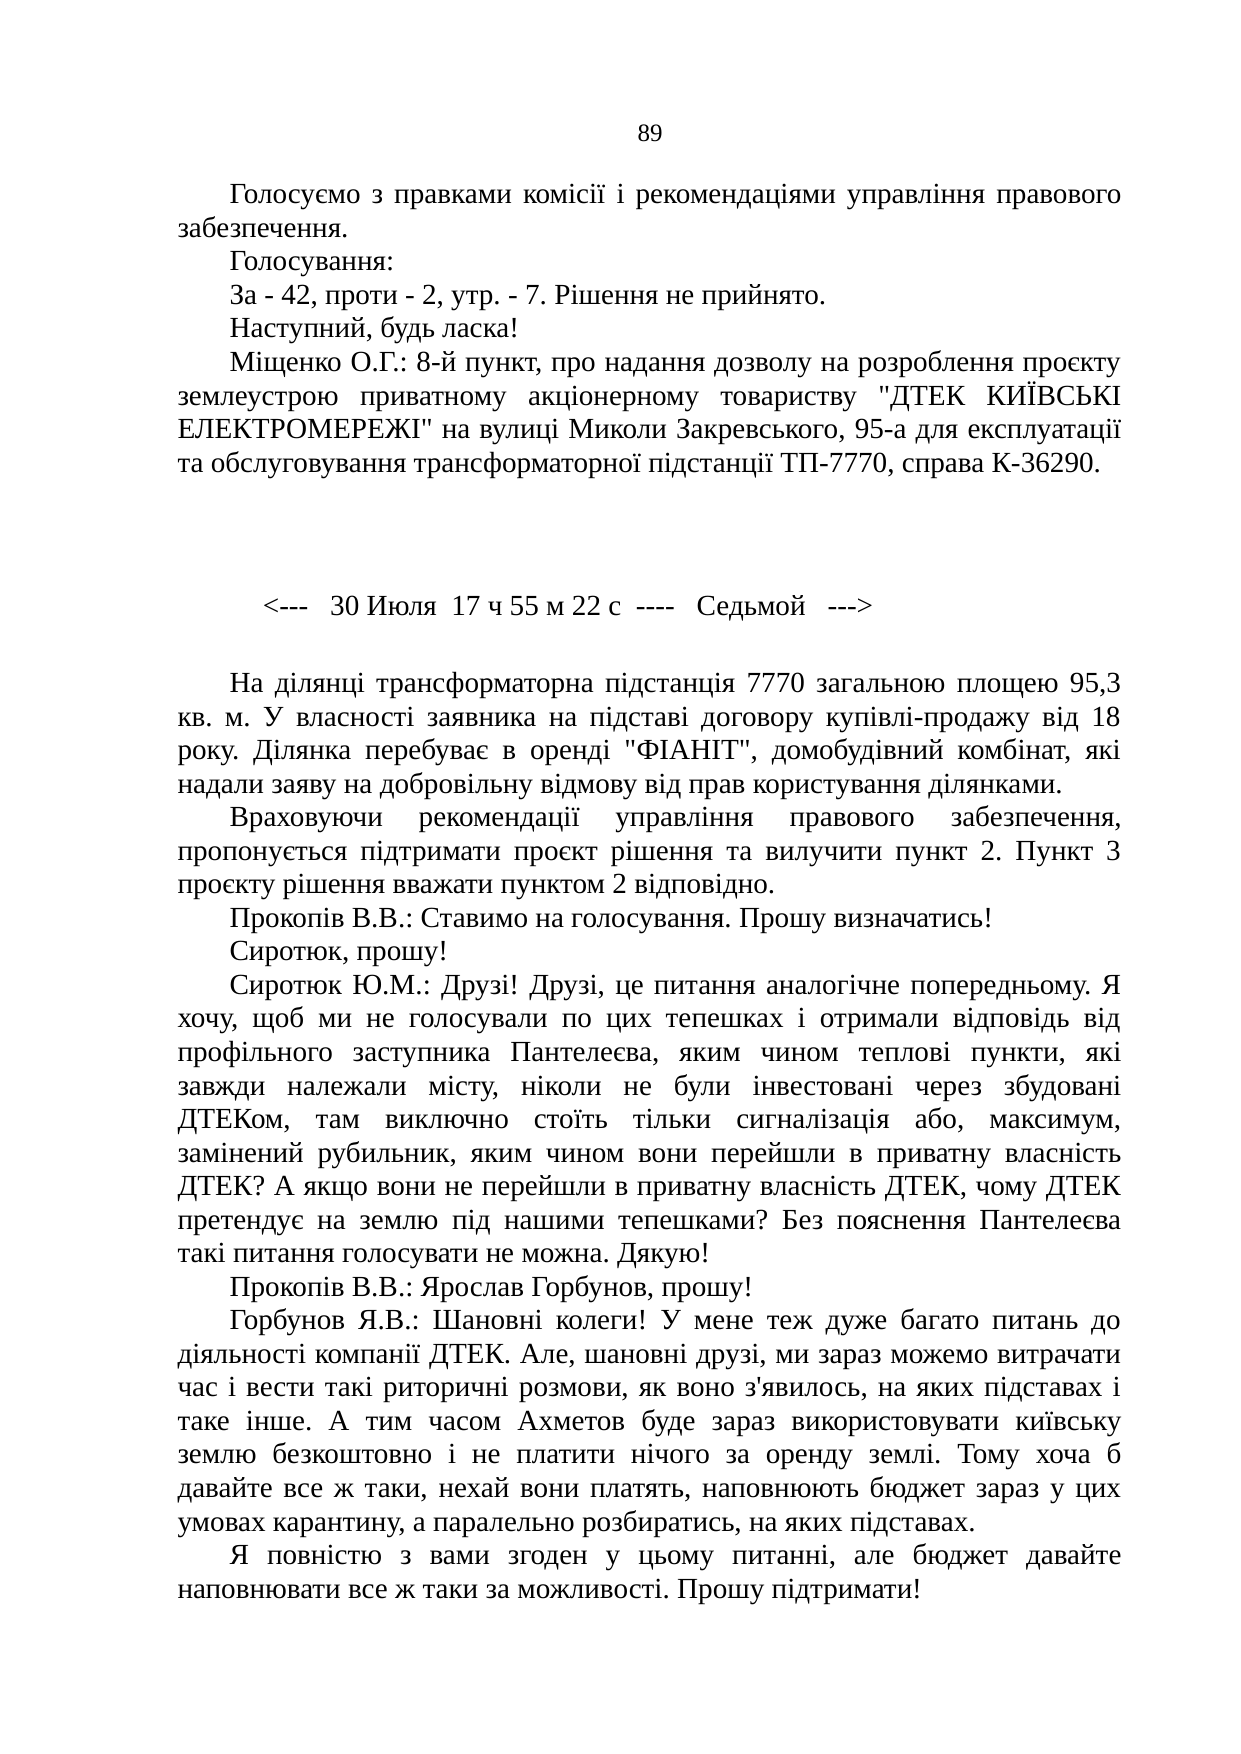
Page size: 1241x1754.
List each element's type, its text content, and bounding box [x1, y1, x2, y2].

text Голосуємо з правками комісії і рекомендаціями управління правового забезпечення. [177, 176, 1122, 243]
text Горбунов Я.В.: Шановні колеги! У мене теж дуже багато питань до діяльності компанії ДТЕК. Але, шановні друзі, ми зараз можемо витрачати час і вести такі риторичні розмови, як воно з'явилось, на яких підставах і таке інше. А тим часом Ахметов буде зараз використовувати київську землю безкоштовно і не платити нічого за оренду землі. Тому хоча б давайте все ж таки, нехай вони платять, наповнюють бюджет зараз у цих умовах карантину, а паралельно розбиратись, на яких підставах. [177, 1302, 1122, 1537]
text Я повністю з вами згоден у цьому питанні, але бюджет давайте наповнювати все ж таки за можливості. Прошу підтримати! [177, 1537, 1122, 1604]
text Прокопів В.В.: Ярослав Горбунов, прошу! [177, 1269, 1122, 1302]
text Прокопів В.В.: Ставимо на голосування. Прошу визначатись! [177, 900, 1122, 933]
text На ділянці трансформаторна підстанція 7770 загальною площею 95,3 кв. м. У власності заявника на підставі договору купівлі-продажу від 18 року. Ділянка перебуває в оренді "ФІАНІТ", домобудівний комбінат, які надали заяву на добровільну відмову від прав користування ділянками. [177, 665, 1122, 799]
text Враховуючи рекомендації управління правового забезпечення, пропонується підтримати проєкт рішення та вилучити пункт 2. Пункт 3 проєкту рішення вважати пунктом 2 відповідно. [177, 799, 1122, 900]
text Міщенко О.Г.: 8-й пункт, про надання дозволу на розроблення проєкту землеустрою приватному акціонерному товариству "ДТЕК КИЇВСЬКІ ЕЛЕКТРОМЕРЕЖІ" на вулиці Миколи Закревського, 95-а для експлуатації та обслуговування трансформаторної підстанції ТП-7770, справа К-36290. [177, 344, 1122, 478]
text Сиротюк Ю.М.: Друзі! Друзі, це питання аналогічне попередньому. Я хочу, щоб ми не голосували по цих тепешках і отримали відповідь від профільного заступника Пантелеєва, яким чином теплові пункти, які завжди належали місту, ніколи не були інвестовані через збудовані ДТЕКом, там виключно стоїть тільки сигналізація або, максимум, замінений рубильник, яким чином вони перейшли в приватну власність ДТЕК? А якщо вони не перейшли в приватну власність ДТЕК, чому ДТЕК претендує на землю під нашими тепешками? Без пояснення Пантелеєва такі питання голосувати не можна. Дякую! [177, 967, 1122, 1269]
text Сиротюк, прошу! [177, 933, 1122, 967]
text За - 42, проти - 2, утр. - 7. Рішення не прийнято. [177, 277, 1122, 311]
text <--- 30 Июля 17 ч 55 м 22 с ---- Седьмой ---> [177, 545, 1122, 632]
text Наступний, будь ласка! [177, 311, 1122, 344]
text Голосування: [177, 243, 1122, 277]
